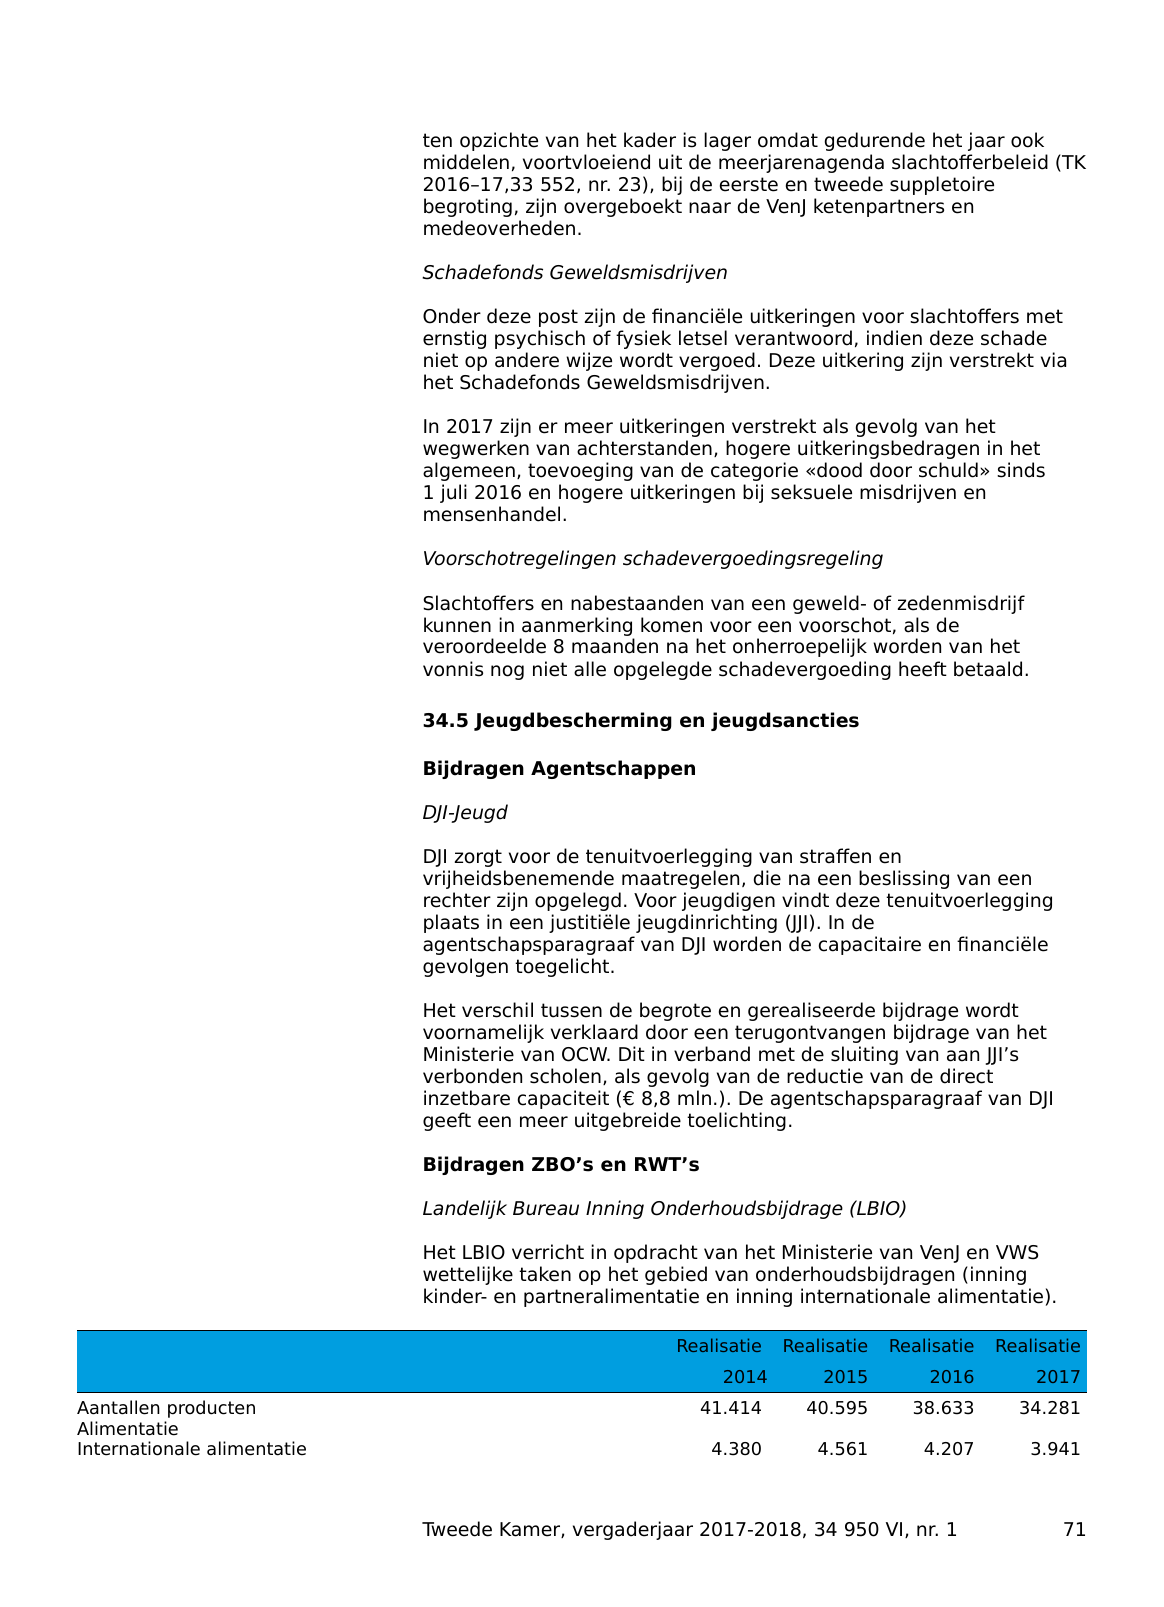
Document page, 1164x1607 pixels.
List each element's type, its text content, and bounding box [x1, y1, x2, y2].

text Slachtoffers en nabestaanden van een geweld- of zedenmisdrijf kunnen in aanmerking komen voor een voorschot, als de veroordeelde 8 maanden na het onherroepelijk worden van het vonnis nog niet alle opgelegde schadevergoeding heeft betaald. [422, 592, 1087, 680]
subtitle Landelijk Bureau Inning Onderhoudsbijdrage (LBIO) [422, 1198, 1087, 1220]
table_cell 2017 [980, 1361, 1087, 1392]
table_cell 4.561 [768, 1439, 874, 1460]
table_cell Alimentatie [77, 1419, 661, 1439]
table_header [77, 1331, 661, 1361]
table_cell 40.595 [768, 1393, 874, 1418]
text Onder deze post zijn de financiële uitkeringen voor slachtoffers met ernstig psychisch of fysiek letsel verantwoord, indien deze schade niet op andere wijze wordt vergoed. Deze uitkering zijn verstrekt via het Schadefonds Geweldsmisdrijven. [422, 306, 1087, 394]
table_cell 2015 [768, 1361, 874, 1392]
text In 2017 zijn er meer uitkeringen verstrekt als gevolg van het wegwerken van achterstanden, hogere uitkeringsbedragen in het algemeen, toevoeging van de categorie «dood door schuld» sinds 1 juli 2016 en hogere uitkeringen bij seksuele misdrijven en mensenhandel. [422, 416, 1087, 526]
table_cell [980, 1419, 1087, 1439]
subtitle DJI-Jeugd [422, 802, 1087, 823]
table_header Realisatie [874, 1331, 980, 1361]
subtitle 34.5 Jeugdbescherming en jeugdsancties [422, 710, 1087, 732]
text Het LBIO verricht in opdracht van het Ministerie van VenJ en VWS wettelijke taken op het gebied van onderhoudsbijdragen (inning kinder- en partneralimentatie en inning internationale alimentatie). [422, 1242, 1087, 1308]
table_header Realisatie [661, 1331, 768, 1361]
table_cell [661, 1419, 768, 1439]
table_cell Aantallen producten [77, 1393, 661, 1418]
text DJI zorgt voor de tenuitvoerlegging van straffen en vrijheidsbenemende maatregelen, die na een beslissing van een rechter zijn opgelegd. Voor jeugdigen vindt deze tenuitvoerlegging plaats in een justitiële jeugdinrichting (JJI). In de agentschapsparagraaf van DJI worden de capacitaire en financiële gevolgen toegelicht. [422, 846, 1087, 978]
subtitle Schadefonds Geweldsmisdrijven [422, 262, 1087, 284]
table_cell 34.281 [980, 1393, 1087, 1418]
table_cell 4.207 [874, 1439, 980, 1460]
subtitle Voorschotregelingen schadevergoedingsregeling [422, 548, 1087, 570]
table_header Realisatie [768, 1331, 874, 1361]
table_cell [768, 1419, 874, 1439]
table_cell 38.633 [874, 1393, 980, 1418]
table_cell 4.380 [661, 1439, 768, 1460]
text Het verschil tussen de begrote en gerealiseerde bijdrage wordt voornamelijk verklaard door een terugontvangen bijdrage van het Ministerie van OCW. Dit in verband met de sluiting van aan JJI’s verbonden scholen, als gevolg van de reductie van de direct inzetbare capaciteit (€ 8,8 mln.). De agentschapsparagraaf van DJI geeft een meer uitgebreide toelichting. [422, 1000, 1087, 1132]
table_header Realisatie [980, 1331, 1087, 1361]
table_cell 3.941 [980, 1439, 1087, 1460]
table_cell Internationale alimentatie [77, 1439, 661, 1460]
table_cell 2014 [661, 1361, 768, 1392]
table_cell 41.414 [661, 1393, 768, 1418]
text ten opzichte van het kader is lager omdat gedurende het jaar ook middelen, voortvloeiend uit de meerjarenagenda slachtofferbeleid (TK 2016–17,33 552, nr. 23), bij de eerste en tweede suppletoire begroting, zijn overgeboekt naar de VenJ ketenpartners en medeoverheden. [422, 130, 1087, 240]
table_cell 2016 [874, 1361, 980, 1392]
subtitle Bijdragen Agentschappen [422, 757, 1087, 779]
subtitle Bijdragen ZBO’s en RWT’s [422, 1154, 1087, 1176]
table_cell [874, 1419, 980, 1439]
